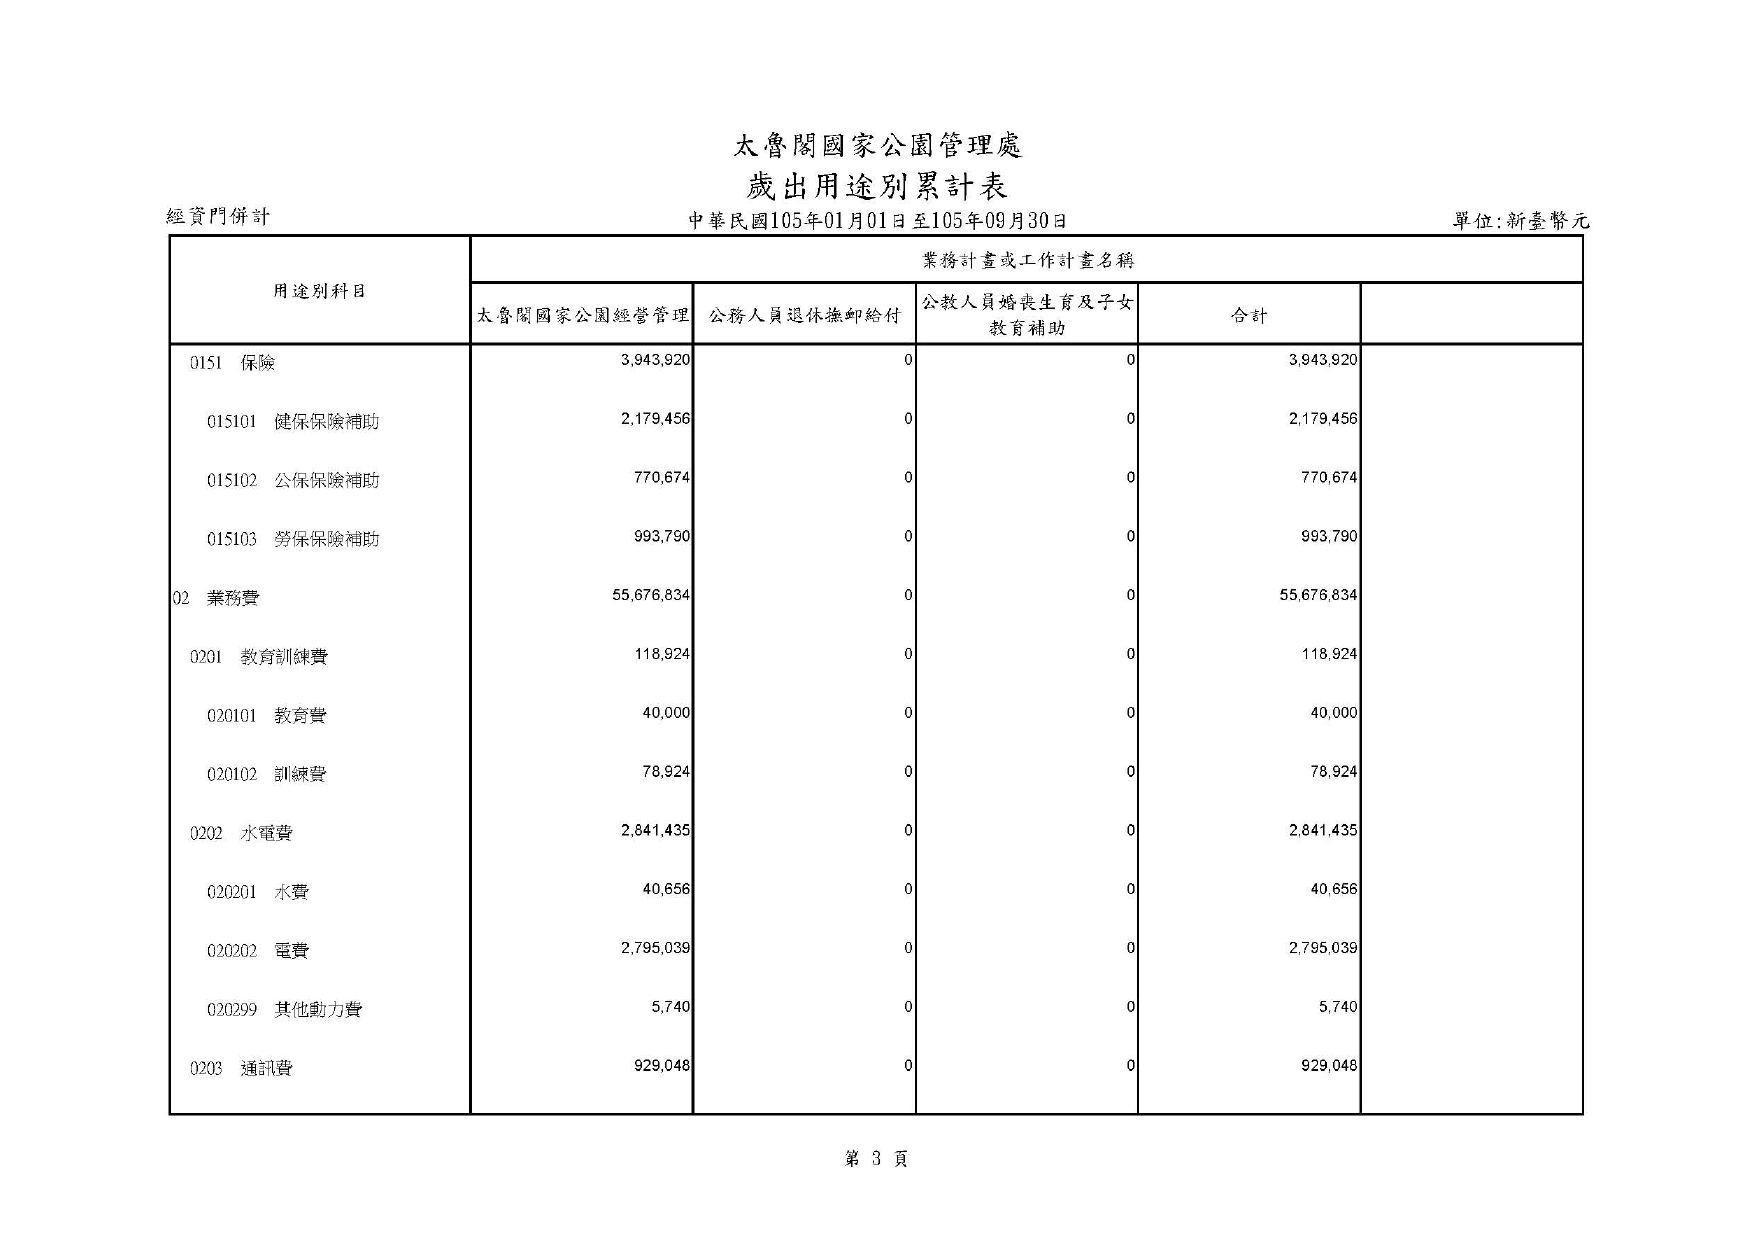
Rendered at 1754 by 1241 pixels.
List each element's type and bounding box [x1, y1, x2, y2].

picture [59, 59, 1695, 1216]
